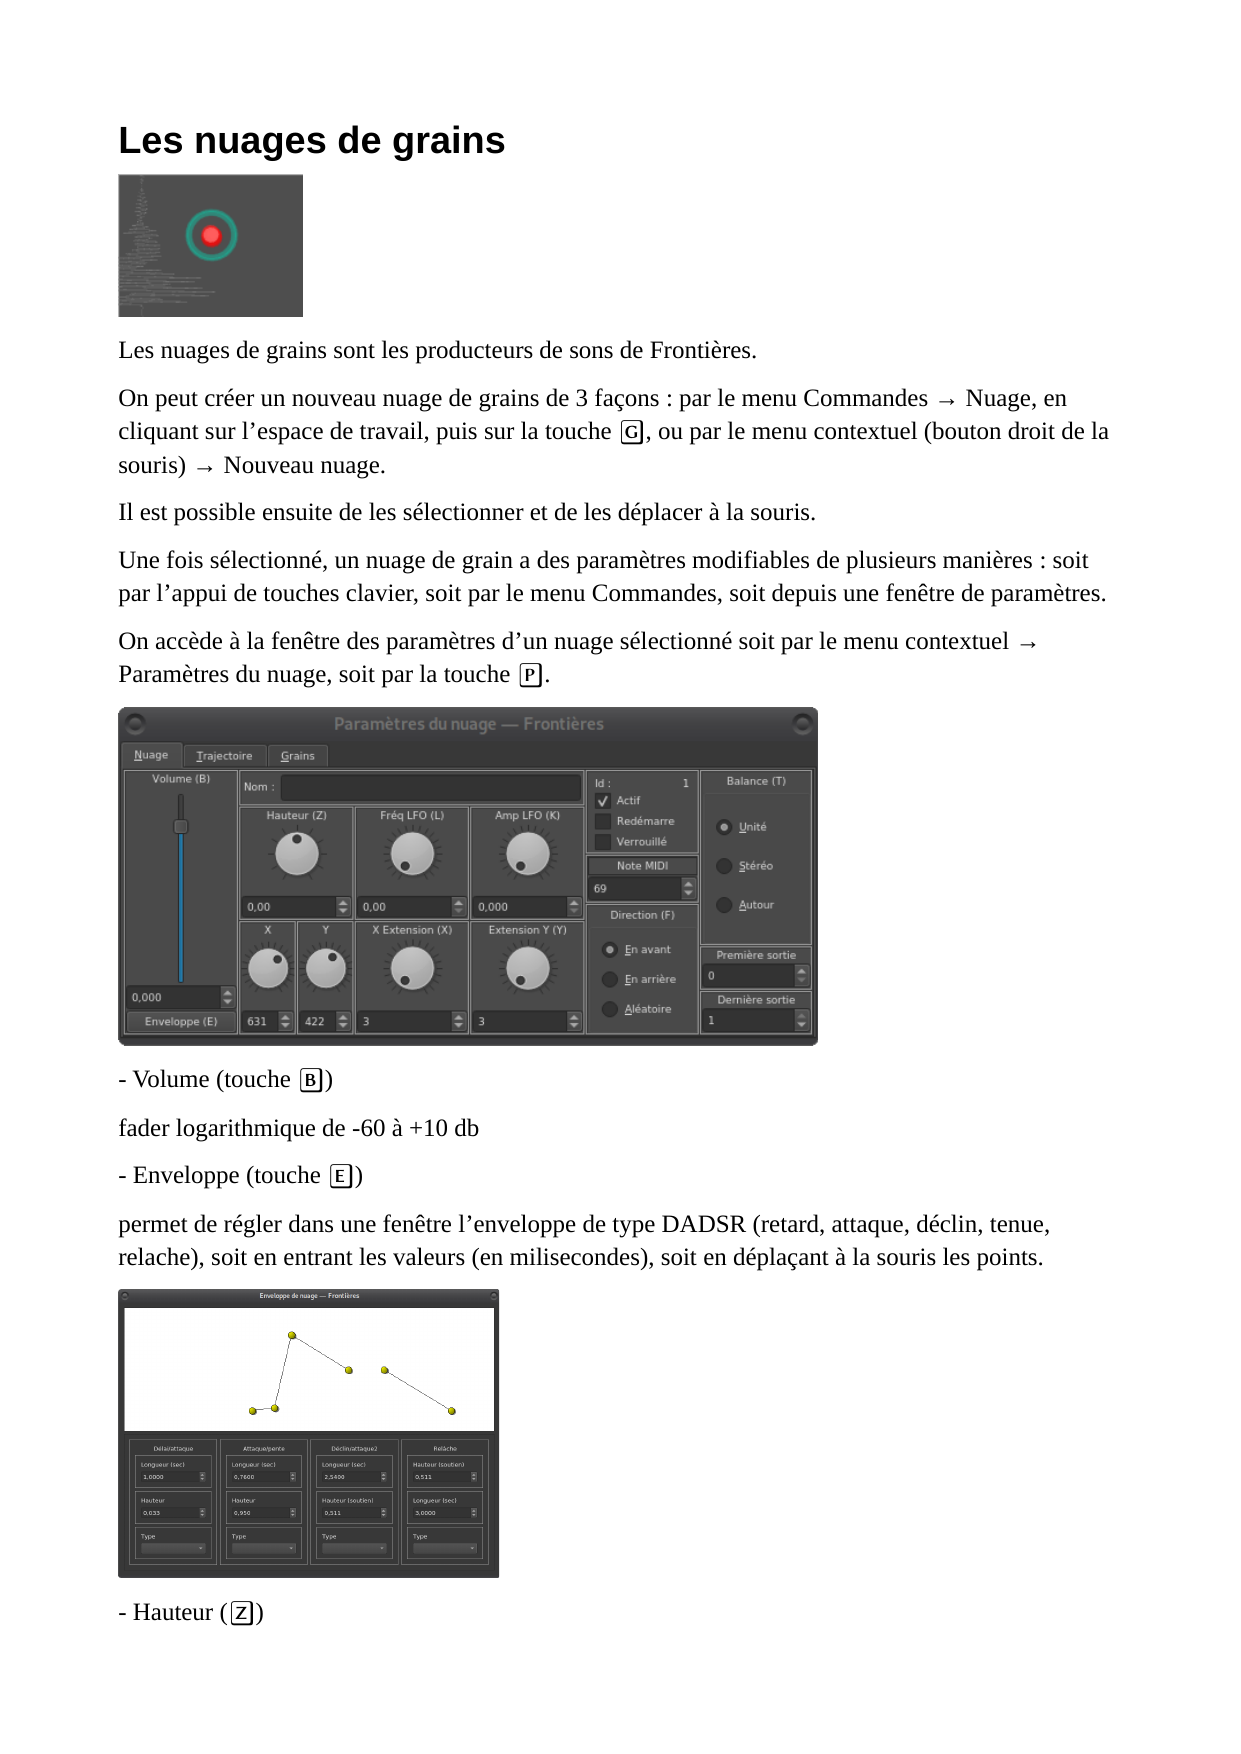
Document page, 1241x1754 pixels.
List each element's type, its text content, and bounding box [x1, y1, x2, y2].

text On accède à la fenêtre des paramètres d’un nuage sélectionné soit par le menu contextuel → Paramètres du nuage, soit par la touche P. [118, 626, 1122, 688]
picture [118, 707, 818, 1046]
text Une fois sélectionné, un nuage de grain a des paramètres modifiables de plusieurs manières : soit par l’appui de touches clavier, soit par le menu Commandes, soit depuis une fenêtre de paramètres. [118, 545, 1122, 607]
text - Volume (touche B) [118, 1064, 1122, 1094]
text - Hauteur (Z) [118, 1597, 1122, 1626]
picture [118, 1289, 500, 1578]
subtitle Les nuages de grains [118, 118, 1122, 162]
text Il est possible ensuite de les sélectionner et de les déplacer à la souris. [118, 497, 1122, 526]
text permet de régler dans une fenêtre l’enveloppe de type DADSR (retard, attaque, déclin, tenue, relache), soit en entrant les valeurs (en milisecondes), soit en déplaçant à la souris les points. [118, 1209, 1122, 1270]
text On peut créer un nouveau nuage de grains de 3 façons : par le menu Commandes → Nuage, en cliquant sur l’espace de travail, puis sur la touche G, ou par le menu contextuel (bouton droit de la souris) → Nouveau nuage. [118, 383, 1122, 479]
picture [118, 174, 303, 317]
text - Enveloppe (touche E) [118, 1160, 1122, 1190]
text Les nuages de grains sont les producteurs de sons de Frontières. [118, 336, 1122, 364]
text fader logarithmique de -60 à +10 db [118, 1113, 1122, 1141]
